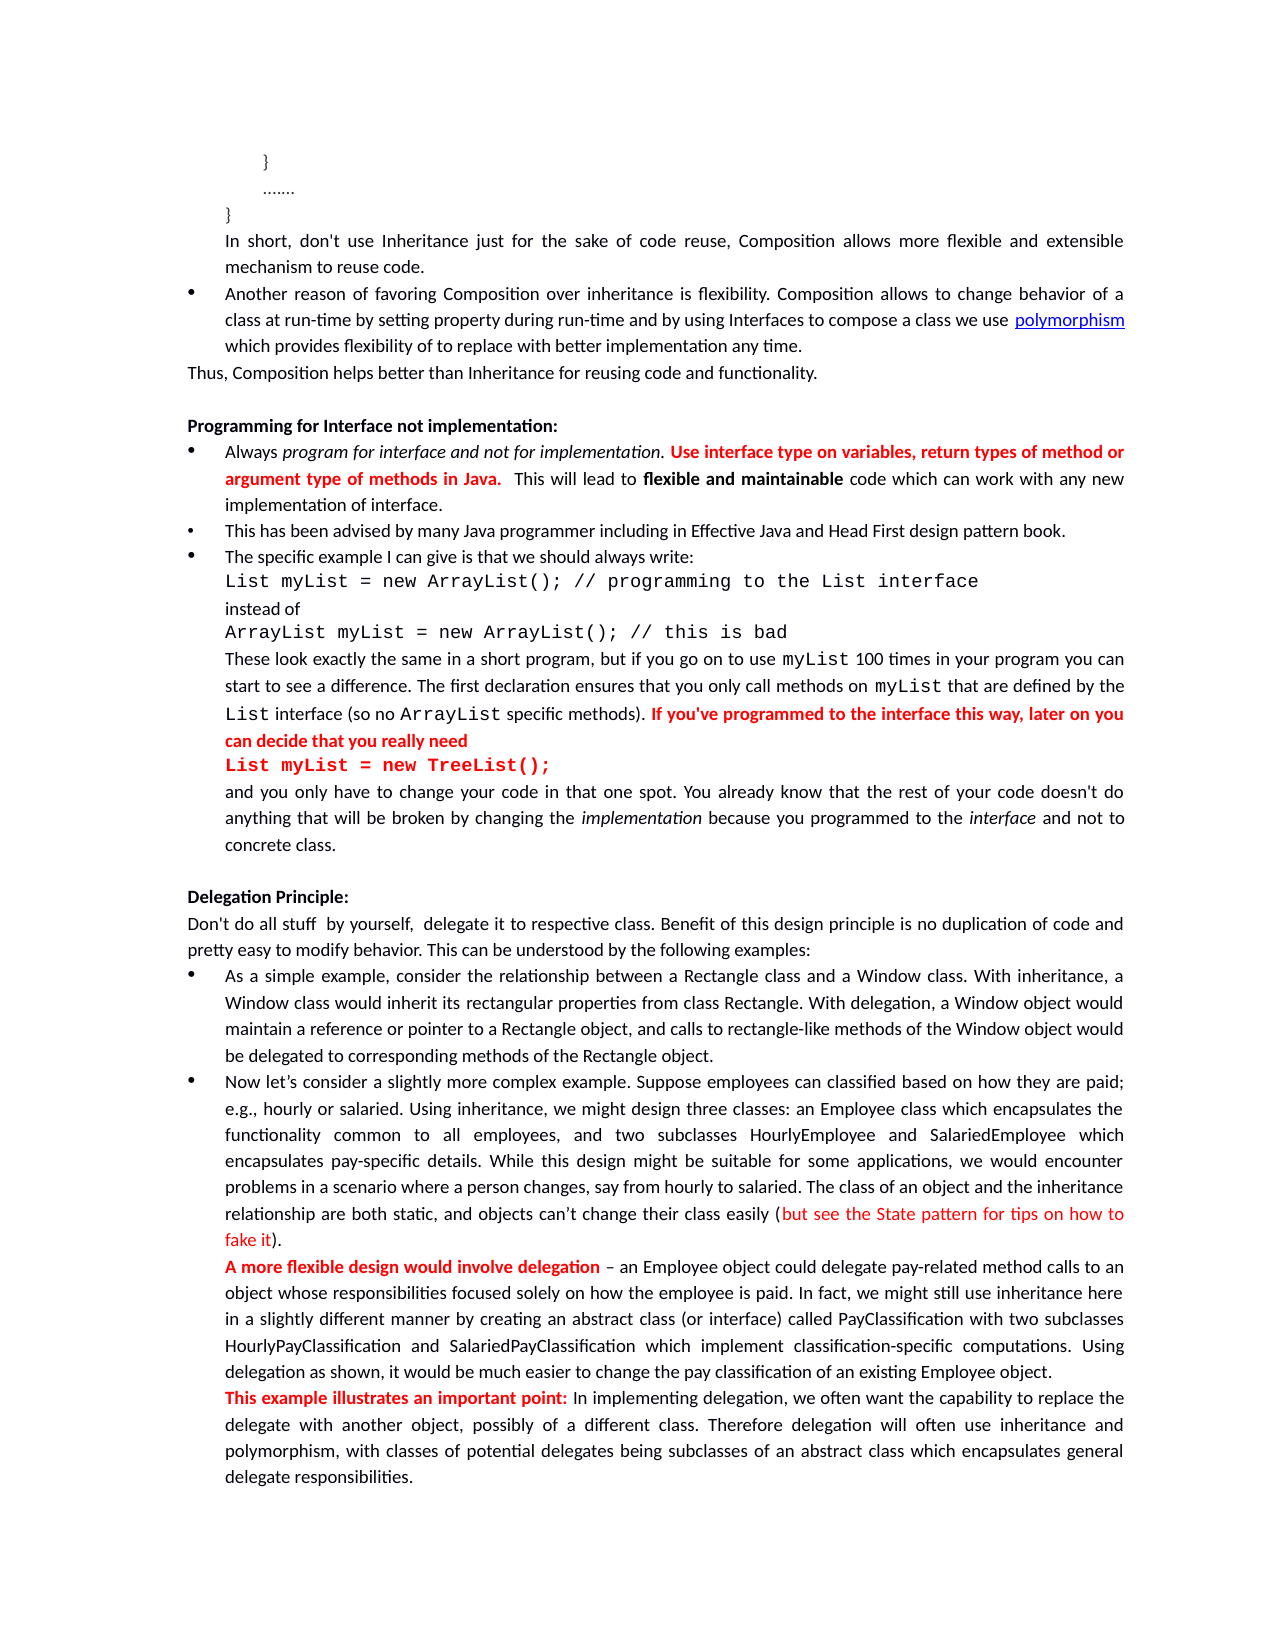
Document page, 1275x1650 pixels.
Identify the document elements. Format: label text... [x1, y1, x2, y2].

list instead of [187, 597, 1125, 619]
list These look exactly the same in a short program, but if you go on to use myList 100 times in your program you can start to see a difference. The first declaration ensures that you only call methods on myList that are defined by the List interface (so no ArrayList specific methods). If you've programmed to the interface this way, later on you can decide that you really need [187, 647, 1125, 752]
list ....… [225, 176, 1125, 199]
list The specific example I can give is that we should always write: [187, 546, 1125, 569]
list This has been advised by many Java programmer including in Effective Java and Head First design pattern book. [187, 519, 1125, 542]
list Always program for interface and not for implementation. Use interface type on variables, return types of method or argument type of methods in Java. This will lead to flexible and maintainable code which can work with any new implementation of interface. [187, 440, 1125, 516]
list In short, don't use Inheritance just for the sake of code reuse, Composition allows more flexible and extensible mechanism to reuse code. [187, 229, 1125, 278]
list A more flexible design would involve delegation – an Employee object could delegate pay-related method calls to an object whose responsibilities focused solely on how the employee is paid. In fact, we might still use inheritance here in a slightly different manner by creating an abstract class (or interface) called PayClassification with two subclasses HourlyPayClassification and SalariedPayClassification which implement classification-specific computations. Using delegation as shown, it would be much easier to change the pay classification of an existing Employee object. [187, 1255, 1125, 1383]
list This example illustrates an important point: In implementing delegation, we often want the capability to replace the delegate with another object, possibly of a different class. Therefore delegation will often use inheritance and polymorphism, with classes of potential delegates being subclasses of an abstract class which encapsulates general delegate responsibilities. [187, 1387, 1125, 1488]
list } [187, 203, 1125, 226]
list As a simple example, consider the relationship between a Rectangle class and a Window class. With inheritance, a Window class would inherit its rectangular properties from class Rectangle. With delegation, a Window object would maintain a reference or pointer to a Rectangle object, and calls to rectangle-like methods of the Window object would be delegated to corresponding methods of the Rectangle object. [187, 964, 1125, 1067]
list Thus, Composition helps better than Inheritance for reusing code and functionality. [150, 361, 1125, 384]
list List myList = new TreeList(); [187, 756, 1125, 777]
list ArrayList myList = new ArrayList(); // this is bad [187, 623, 1125, 644]
list and you only have to change your code in that one spot. You already know that the rest of your code doesn't do anything that will be broken by changing the implementation because you programmed to the interface and not to concrete class. [187, 780, 1125, 856]
list } [225, 150, 1125, 173]
list Don't do all stuff by yourself, delegate it to respective class. Benefit of this design principle is no duplication of code and pretty easy to modify behavior. This can be understood by the following examples: [150, 912, 1125, 961]
list Delegation Principle: [150, 885, 1125, 908]
list List myList = new ArrayList(); // programming to the List interface [187, 572, 1125, 593]
list Programming for Interface not implementation: [150, 414, 1125, 437]
list Another reason of favoring Composition over inheritance is flexibility. Composition allows to change behavior of a class at run-time by setting property during run-time and by using Interfaces to compose a class we use polymorphism which provides flexibility of to replace with better implementation any time. [187, 282, 1125, 358]
list Now let’s consider a slightly more complex example. Suppose employees can classified based on how they are paid; e.g., hourly or salaried. Using inheritance, we might design three classes: an Employee class which encapsulates the functionality common to all employees, and two subclasses HourlyEmployee and SalariedEmployee which encapsulates pay-specific details. While this design might be suitable for some applications, we would encounter problems in a scenario where a person changes, say from hourly to salaried. The class of an object and the inheritance relationship are both static, and objects can’t change their class easily (but see the State pattern for tips on how to fake it). [187, 1070, 1125, 1251]
